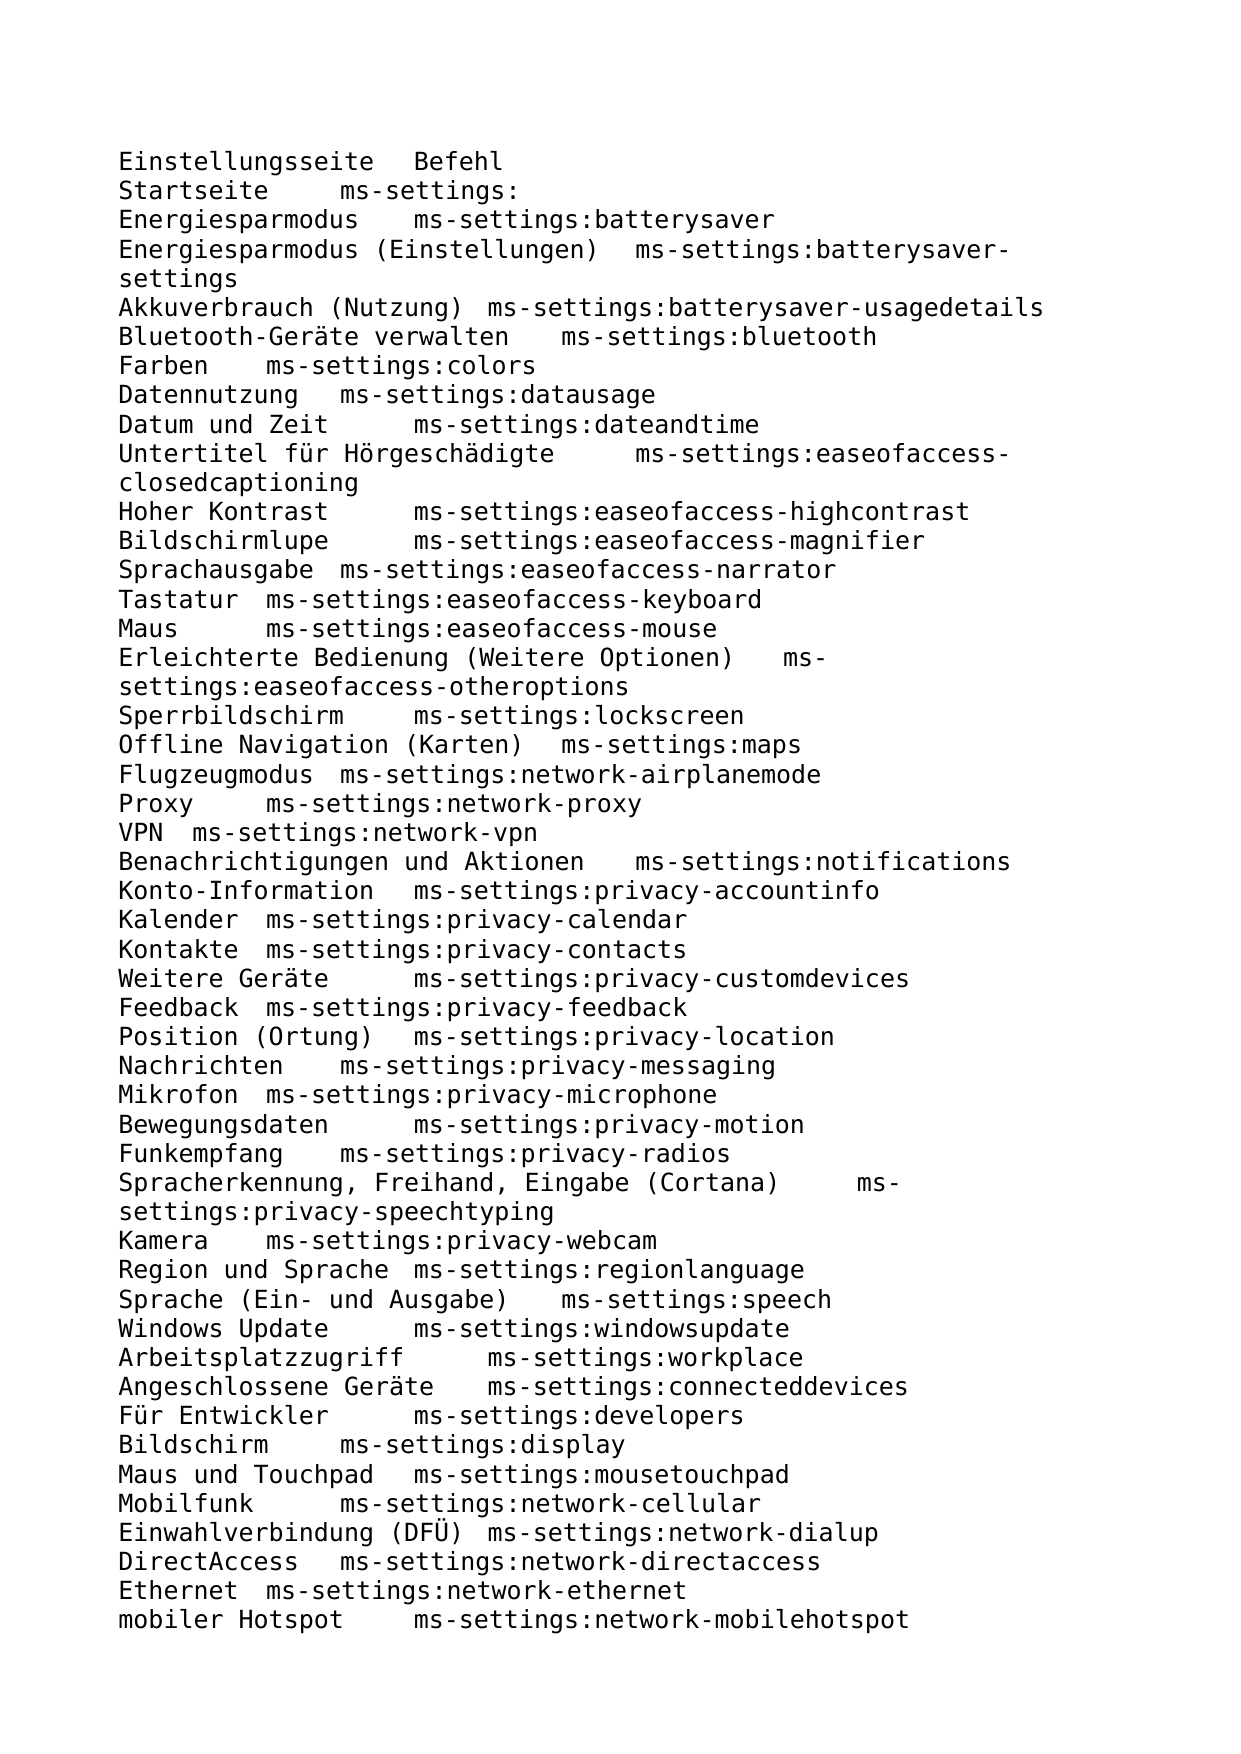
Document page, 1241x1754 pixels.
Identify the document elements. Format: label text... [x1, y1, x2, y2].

text Einstellungsseite Befehl Startseite ms-settings: Energiesparmodus ms-settings:batterysaver Energiesparmodus (Einstellungen) ms-settings:batterysaver-settings Akkuverbrauch (Nutzung) ms-settings:batterysaver-usagedetails Bluetooth-Geräte verwalten ms-settings:bluetooth Farben ms-settings:colors Datennutzung ms-settings:datausage Datum und Zeit ms-settings:dateandtime Untertitel für Hörgeschädigte ms-settings:easeofaccess-closedcaptioning Hoher Kontrast ms-settings:easeofaccess-highcontrast Bildschirmlupe ms-settings:easeofaccess-magnifier Sprachausgabe ms-settings:easeofaccess-narrator Tastatur ms-settings:easeofaccess-keyboard Maus ms-settings:easeofaccess-mouse Erleichterte Bedienung (Weitere Optionen) ms-settings:easeofaccess-otheroptions Sperrbildschirm ms-settings:lockscreen Offline Navigation (Karten) ms-settings:maps Flugzeugmodus ms-settings:network-airplanemode Proxy ms-settings:network-proxy VPN ms-settings:network-vpn Benachrichtigungen und Aktionen ms-settings:notifications Konto-Information ms-settings:privacy-accountinfo Kalender ms-settings:privacy-calendar Kontakte ms-settings:privacy-contacts Weitere Geräte ms-settings:privacy-customdevices Feedback ms-settings:privacy-feedback Position (Ortung) ms-settings:privacy-location Nachrichten ms-settings:privacy-messaging Mikrofon ms-settings:privacy-microphone Bewegungsdaten ms-settings:privacy-motion Funkempfang ms-settings:privacy-radios Spracherkennung, Freihand, Eingabe (Cortana) ms-settings:privacy-speechtyping Kamera ms-settings:privacy-webcam Region und Sprache ms-settings:regionlanguage Sprache (Ein- und Ausgabe) ms-settings:speech Windows Update ms-settings:windowsupdate Arbeitsplatzzugriff ms-settings:workplace Angeschlossene Geräte ms-settings:connecteddevices Für Entwickler ms-settings:developers Bildschirm ms-settings:display Maus und Touchpad ms-settings:mousetouchpad Mobilfunk ms-settings:network-cellular Einwahlverbindung (DFÜ) ms-settings:network-dialup DirectAccess ms-settings:network-directaccess Ethernet ms-settings:network-ethernet mobiler Hotspot ms-settings:network-mobilehotspot [118, 118, 1122, 1635]
